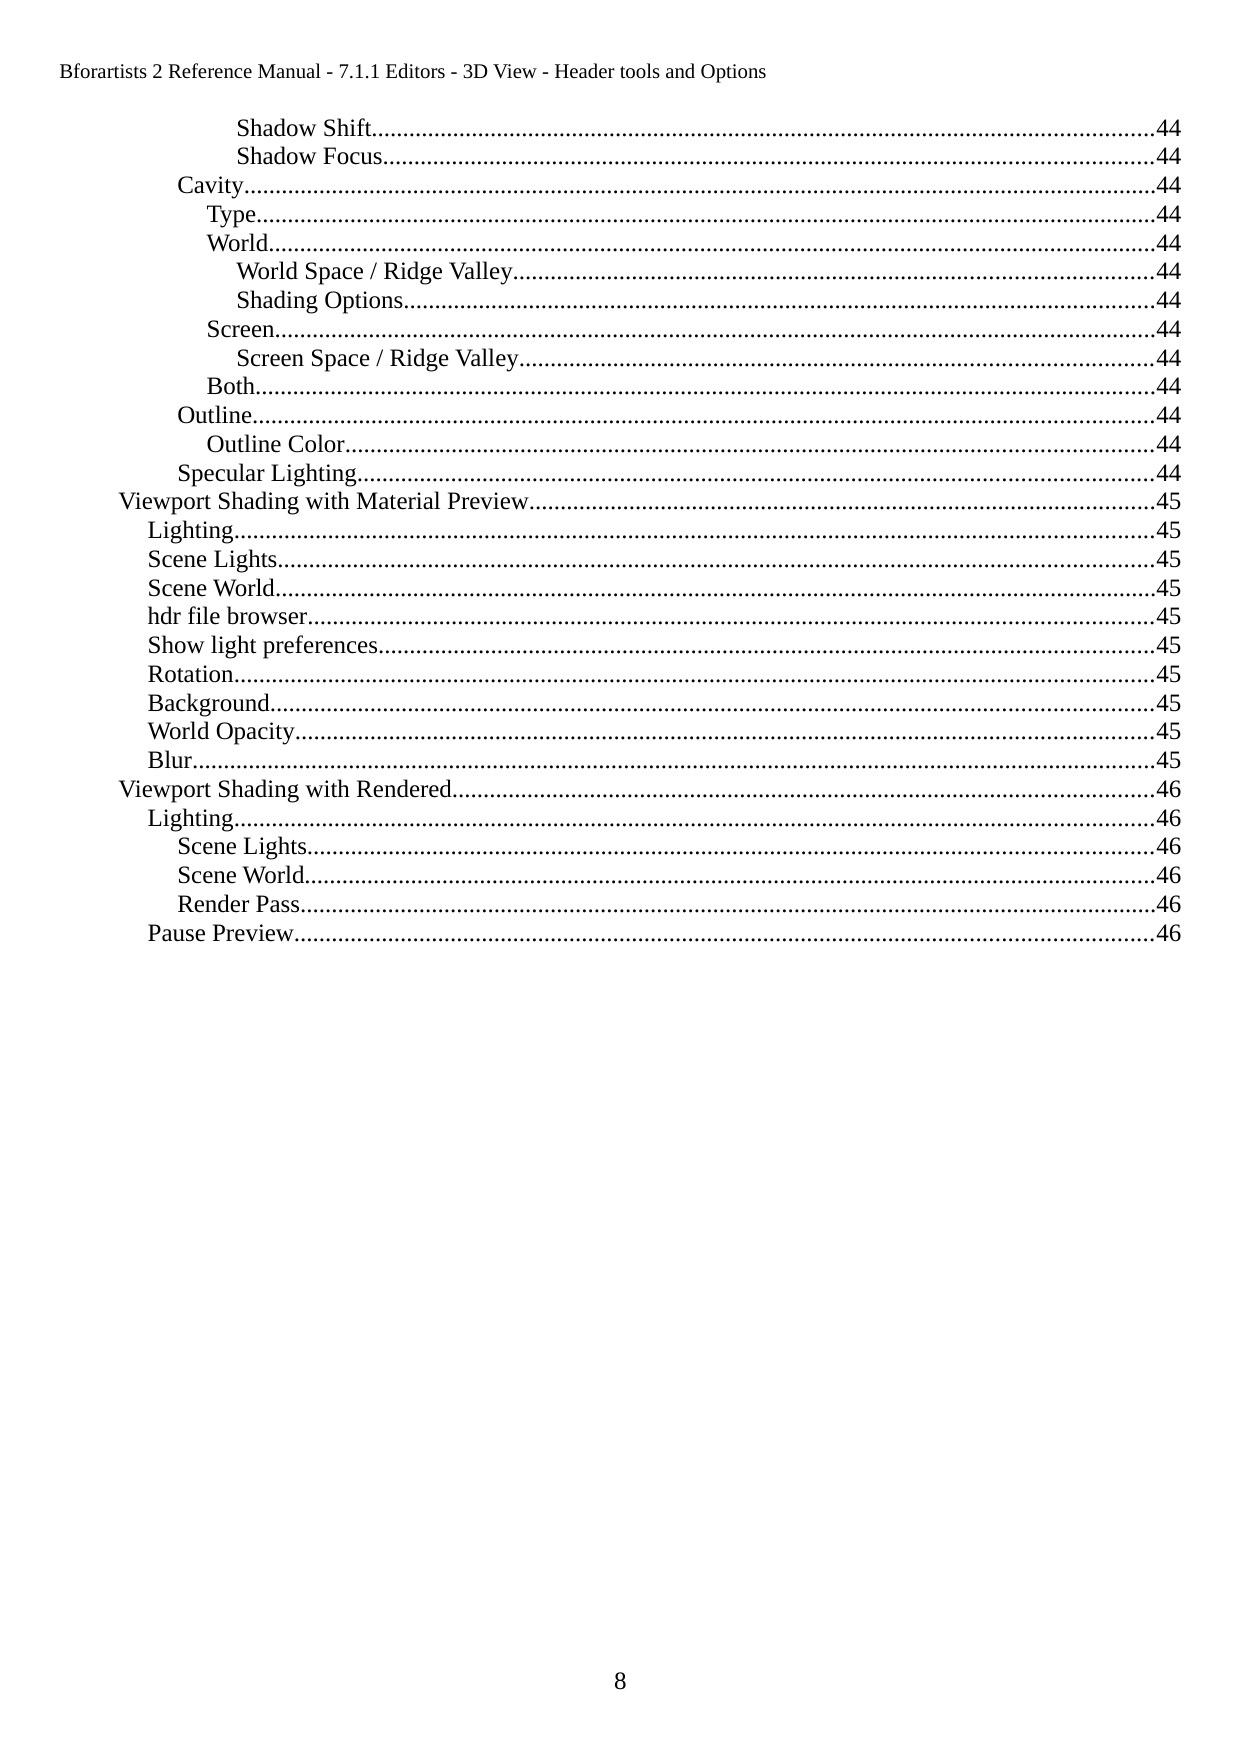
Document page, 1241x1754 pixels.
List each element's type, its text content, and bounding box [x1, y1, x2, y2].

text hdr file browser 45 [147, 601, 1181, 630]
text Scene World 45 [147, 573, 1181, 601]
text Render Pass 46 [177, 889, 1181, 918]
text Pause Preview 46 [147, 918, 1181, 946]
text Blur 45 [147, 745, 1181, 774]
text Background 45 [147, 688, 1181, 716]
text Scene Lights 46 [177, 831, 1181, 860]
text Shadow Focus 44 [236, 141, 1181, 170]
text Cavity 44 [177, 170, 1181, 199]
text Viewport Shading with Rendered 46 [118, 774, 1181, 803]
text Viewport Shading with Material Preview 45 [118, 486, 1181, 515]
text Shadow Shift 44 [236, 113, 1181, 141]
text Outline Color 44 [206, 429, 1181, 458]
text Show light preferences 45 [147, 630, 1181, 659]
text Both 44 [206, 371, 1181, 400]
text Scene Lights 45 [147, 544, 1181, 573]
text Specular Lighting 44 [177, 458, 1181, 486]
text Shading Options 44 [236, 285, 1181, 314]
text Screen 44 [206, 314, 1181, 343]
text World Space / Ridge Valley 44 [236, 256, 1181, 285]
text Lighting 46 [147, 803, 1181, 831]
text Lighting 45 [147, 515, 1181, 544]
text Screen Space / Ridge Valley 44 [236, 343, 1181, 371]
text Scene World 46 [177, 860, 1181, 889]
text World Opacity 45 [147, 716, 1181, 745]
text Type 44 [206, 199, 1181, 228]
text World 44 [206, 228, 1181, 256]
text Outline 44 [177, 400, 1181, 429]
text Rotation 45 [147, 659, 1181, 688]
